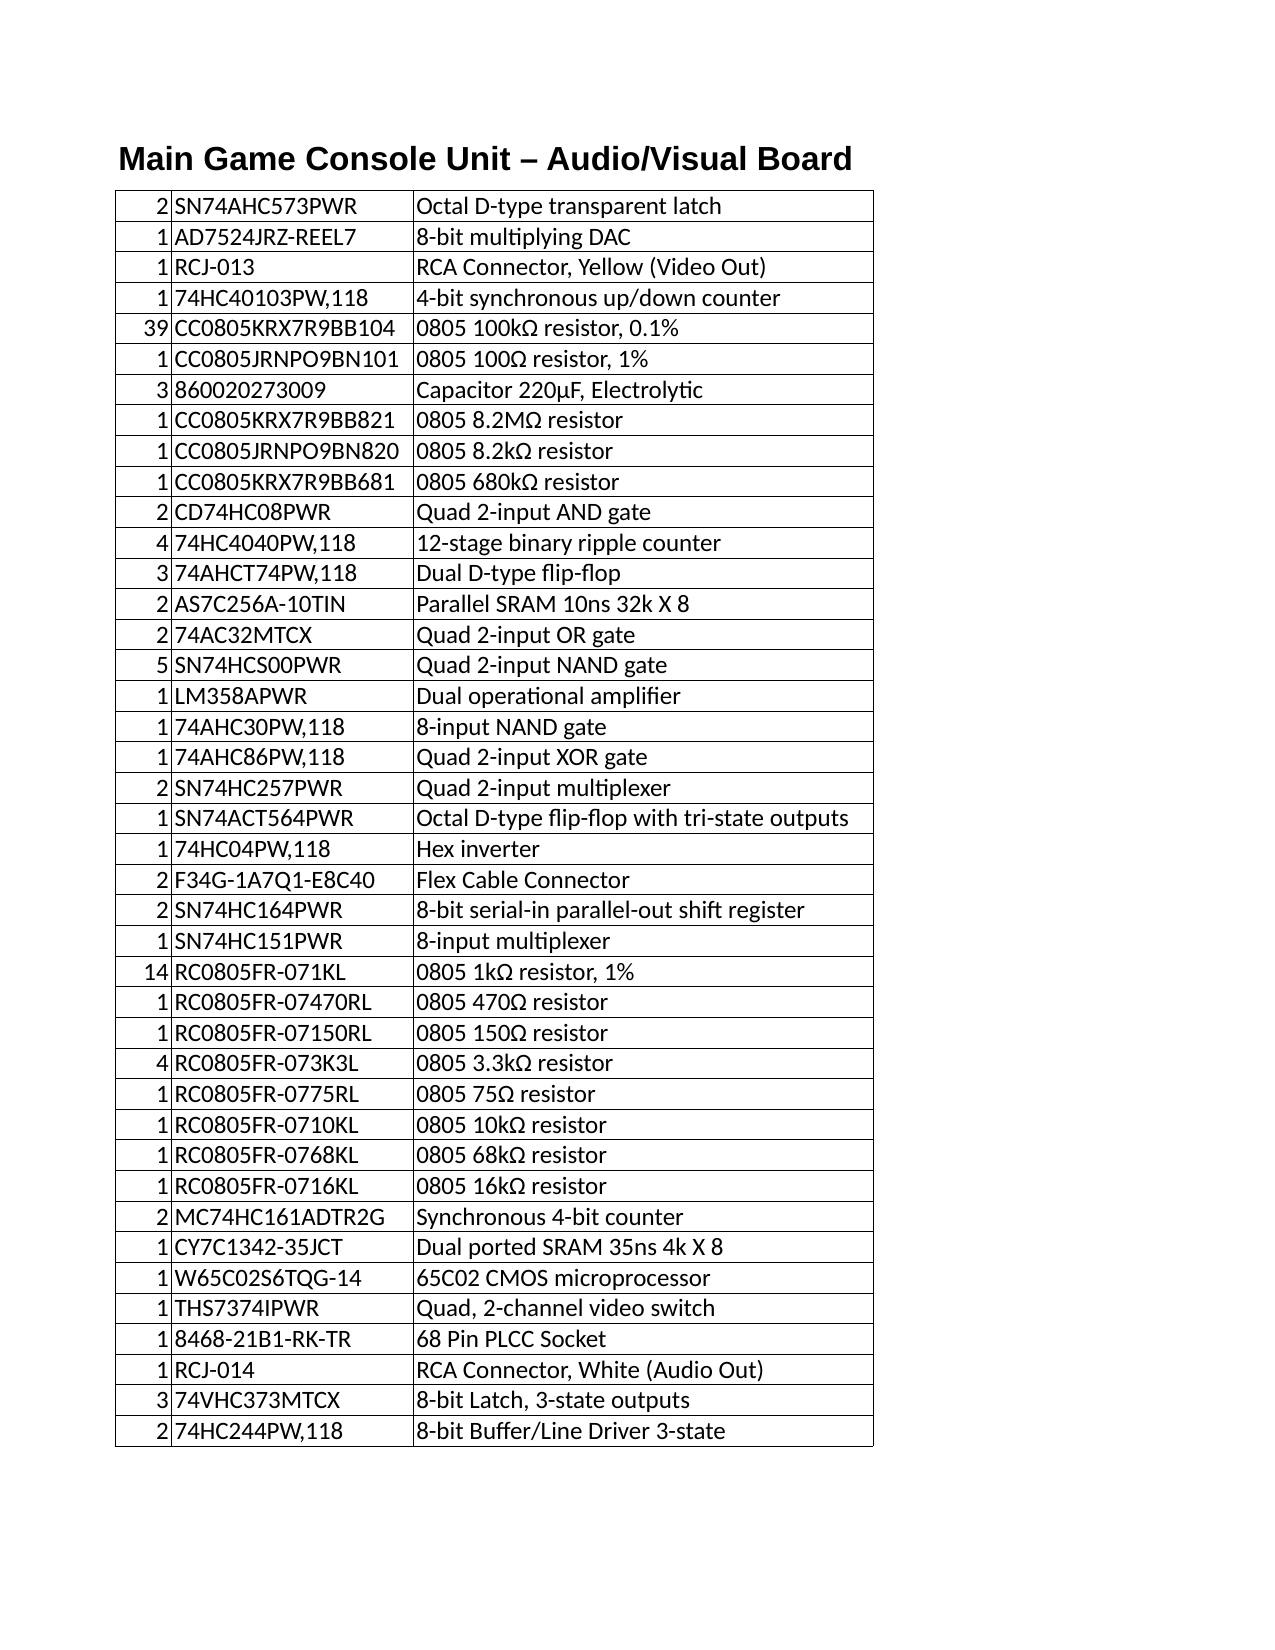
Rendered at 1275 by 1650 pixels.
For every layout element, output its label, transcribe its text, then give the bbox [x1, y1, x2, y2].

table_cell 1 [116, 467, 171, 496]
table_cell 0805 100kΩ resistor, 0.1% [414, 314, 873, 343]
table_cell 1 [116, 252, 171, 282]
table_cell 1 [116, 681, 171, 711]
table_cell 2 [116, 620, 171, 649]
table_cell 8-bit multiplying DAC [414, 222, 873, 251]
table_cell 1 [116, 1294, 171, 1323]
table_cell RC0805FR-07150RL [172, 1018, 413, 1047]
table_cell 39 [116, 314, 171, 343]
table_cell 14 [116, 957, 171, 986]
table_cell CD74HC08PWR [172, 497, 413, 527]
table_cell THS7374IPWR [172, 1294, 413, 1323]
table_cell 8468-21B1-RK-TR [172, 1324, 413, 1354]
table_cell CY7C1342-35JCT [172, 1232, 413, 1262]
table_cell 2 [116, 1416, 171, 1446]
table_cell 8-input NAND gate [414, 712, 873, 741]
table_cell 1 [116, 834, 171, 864]
table_cell 8-input multiplexer [414, 926, 873, 956]
table_cell 1 [116, 1324, 171, 1354]
table_cell Dual ported SRAM 35ns 4k X 8 [414, 1232, 873, 1262]
table_header 2 [116, 191, 171, 221]
table_cell 0805 10kΩ resistor [414, 1110, 873, 1139]
table_cell SN74HC164PWR [172, 895, 413, 925]
subtitle Main Game Console Unit – Audio/Visual Board [118, 139, 1157, 177]
table_cell CC0805JRNPO9BN101 [172, 344, 413, 374]
table_cell 74AHC86PW,118 [172, 742, 413, 772]
table_cell Parallel SRAM 10ns 32k X 8 [414, 589, 873, 619]
table_cell 0805 470Ω resistor [414, 987, 873, 1017]
table_cell RCA Connector, White (Audio Out) [414, 1355, 873, 1384]
table_cell 0805 1kΩ resistor, 1% [414, 957, 873, 986]
table_cell 0805 75Ω resistor [414, 1079, 873, 1109]
table_cell 74HC04PW,118 [172, 834, 413, 864]
table_cell RC0805FR-071KL [172, 957, 413, 986]
table_cell 74AC32MTCX [172, 620, 413, 649]
table_cell SN74ACT564PWR [172, 804, 413, 833]
table_cell 1 [116, 742, 171, 772]
table_cell AD7524JRZ-REEL7 [172, 222, 413, 251]
table_cell 8-bit serial-in parallel-out shift register [414, 895, 873, 925]
table_cell 74AHC30PW,118 [172, 712, 413, 741]
table_cell 2 [116, 895, 171, 925]
table_cell 1 [116, 1018, 171, 1047]
table_cell CC0805JRNPO9BN820 [172, 436, 413, 466]
table_cell W65C02S6TQG-14 [172, 1263, 413, 1292]
table_cell 74VHC373MTCX [172, 1385, 413, 1415]
table_cell Quad 2-input NAND gate [414, 650, 873, 680]
table_cell Capacitor 220µF, Electrolytic [414, 375, 873, 404]
table_cell 0805 68kΩ resistor [414, 1140, 873, 1170]
table_cell Quad 2-input AND gate [414, 497, 873, 527]
table_cell LM358APWR [172, 681, 413, 711]
table_cell 1 [116, 1079, 171, 1109]
table_cell RC0805FR-0775RL [172, 1079, 413, 1109]
table_cell Quad, 2-channel video switch [414, 1294, 873, 1323]
table_cell 1 [116, 1232, 171, 1262]
table_cell CC0805KRX7R9BB681 [172, 467, 413, 496]
table_cell 68 Pin PLCC Socket [414, 1324, 873, 1354]
table_cell Quad 2-input multiplexer [414, 773, 873, 802]
table_cell RCJ-014 [172, 1355, 413, 1384]
table_cell 860020273009 [172, 375, 413, 404]
table_cell 3 [116, 375, 171, 404]
table_header Octal D-type transparent latch [414, 191, 873, 221]
table_cell MC74HC161ADTR2G [172, 1202, 413, 1231]
table_cell 1 [116, 987, 171, 1017]
table_cell AS7C256A-10TIN [172, 589, 413, 619]
table_cell 3 [116, 1385, 171, 1415]
table_cell 4 [116, 528, 171, 557]
table_cell 74HC40103PW,118 [172, 283, 413, 312]
table_cell 4-bit synchronous up/down counter [414, 283, 873, 312]
table_cell RC0805FR-073K3L [172, 1049, 413, 1078]
table_cell 65C02 CMOS microprocessor [414, 1263, 873, 1292]
table_cell 1 [116, 1355, 171, 1384]
table_cell CC0805KRX7R9BB104 [172, 314, 413, 343]
table_cell CC0805KRX7R9BB821 [172, 405, 413, 435]
table_cell RCA Connector, Yellow (Video Out) [414, 252, 873, 282]
table_cell 0805 3.3kΩ resistor [414, 1049, 873, 1078]
table_cell 0805 680kΩ resistor [414, 467, 873, 496]
table_cell 1 [116, 804, 171, 833]
table_cell 8-bit Latch, 3-state outputs [414, 1385, 873, 1415]
table_cell 74HC4040PW,118 [172, 528, 413, 557]
table_cell 0805 100Ω resistor, 1% [414, 344, 873, 374]
table_cell SN74HC151PWR [172, 926, 413, 956]
table_cell 0805 8.2MΩ resistor [414, 405, 873, 435]
table_cell Octal D-type flip-flop with tri-state outputs [414, 804, 873, 833]
table_cell 1 [116, 283, 171, 312]
table_cell 1 [116, 1171, 171, 1201]
table_cell RC0805FR-0716KL [172, 1171, 413, 1201]
table_cell 2 [116, 773, 171, 802]
table_cell 1 [116, 1263, 171, 1292]
table_cell 2 [116, 589, 171, 619]
table_cell RCJ-013 [172, 252, 413, 282]
table_cell 1 [116, 1110, 171, 1139]
table_cell Hex inverter [414, 834, 873, 864]
table_cell Dual operational amplifier [414, 681, 873, 711]
table_cell 1 [116, 712, 171, 741]
table_cell 8-bit Buffer/Line Driver 3-state [414, 1416, 873, 1446]
table_cell 1 [116, 344, 171, 374]
table_cell 12-stage binary ripple counter [414, 528, 873, 557]
table_cell 5 [116, 650, 171, 680]
table_cell 1 [116, 926, 171, 956]
table_cell 2 [116, 497, 171, 527]
table_cell RC0805FR-0768KL [172, 1140, 413, 1170]
table_cell 4 [116, 1049, 171, 1078]
table_cell SN74HC257PWR [172, 773, 413, 802]
table_cell RC0805FR-0710KL [172, 1110, 413, 1139]
table_cell 2 [116, 865, 171, 894]
table_cell 1 [116, 1140, 171, 1170]
table_cell 1 [116, 222, 171, 251]
table_cell 3 [116, 559, 171, 588]
table_cell 0805 150Ω resistor [414, 1018, 873, 1047]
table_cell Synchronous 4-bit counter [414, 1202, 873, 1231]
table_cell Quad 2-input XOR gate [414, 742, 873, 772]
table_cell Dual D-type flip-flop [414, 559, 873, 588]
table_cell 1 [116, 436, 171, 466]
table_cell 2 [116, 1202, 171, 1231]
table_cell 0805 16kΩ resistor [414, 1171, 873, 1201]
table_header SN74AHC573PWR [172, 191, 413, 221]
table_cell RC0805FR-07470RL [172, 987, 413, 1017]
table_cell Quad 2-input OR gate [414, 620, 873, 649]
table_cell 74AHCT74PW,118 [172, 559, 413, 588]
table_cell 1 [116, 405, 171, 435]
table_cell SN74HCS00PWR [172, 650, 413, 680]
table_cell Flex Cable Connector [414, 865, 873, 894]
table_cell 0805 8.2kΩ resistor [414, 436, 873, 466]
table_cell F34G-1A7Q1-E8C40 [172, 865, 413, 894]
table_cell 74HC244PW,118 [172, 1416, 413, 1446]
